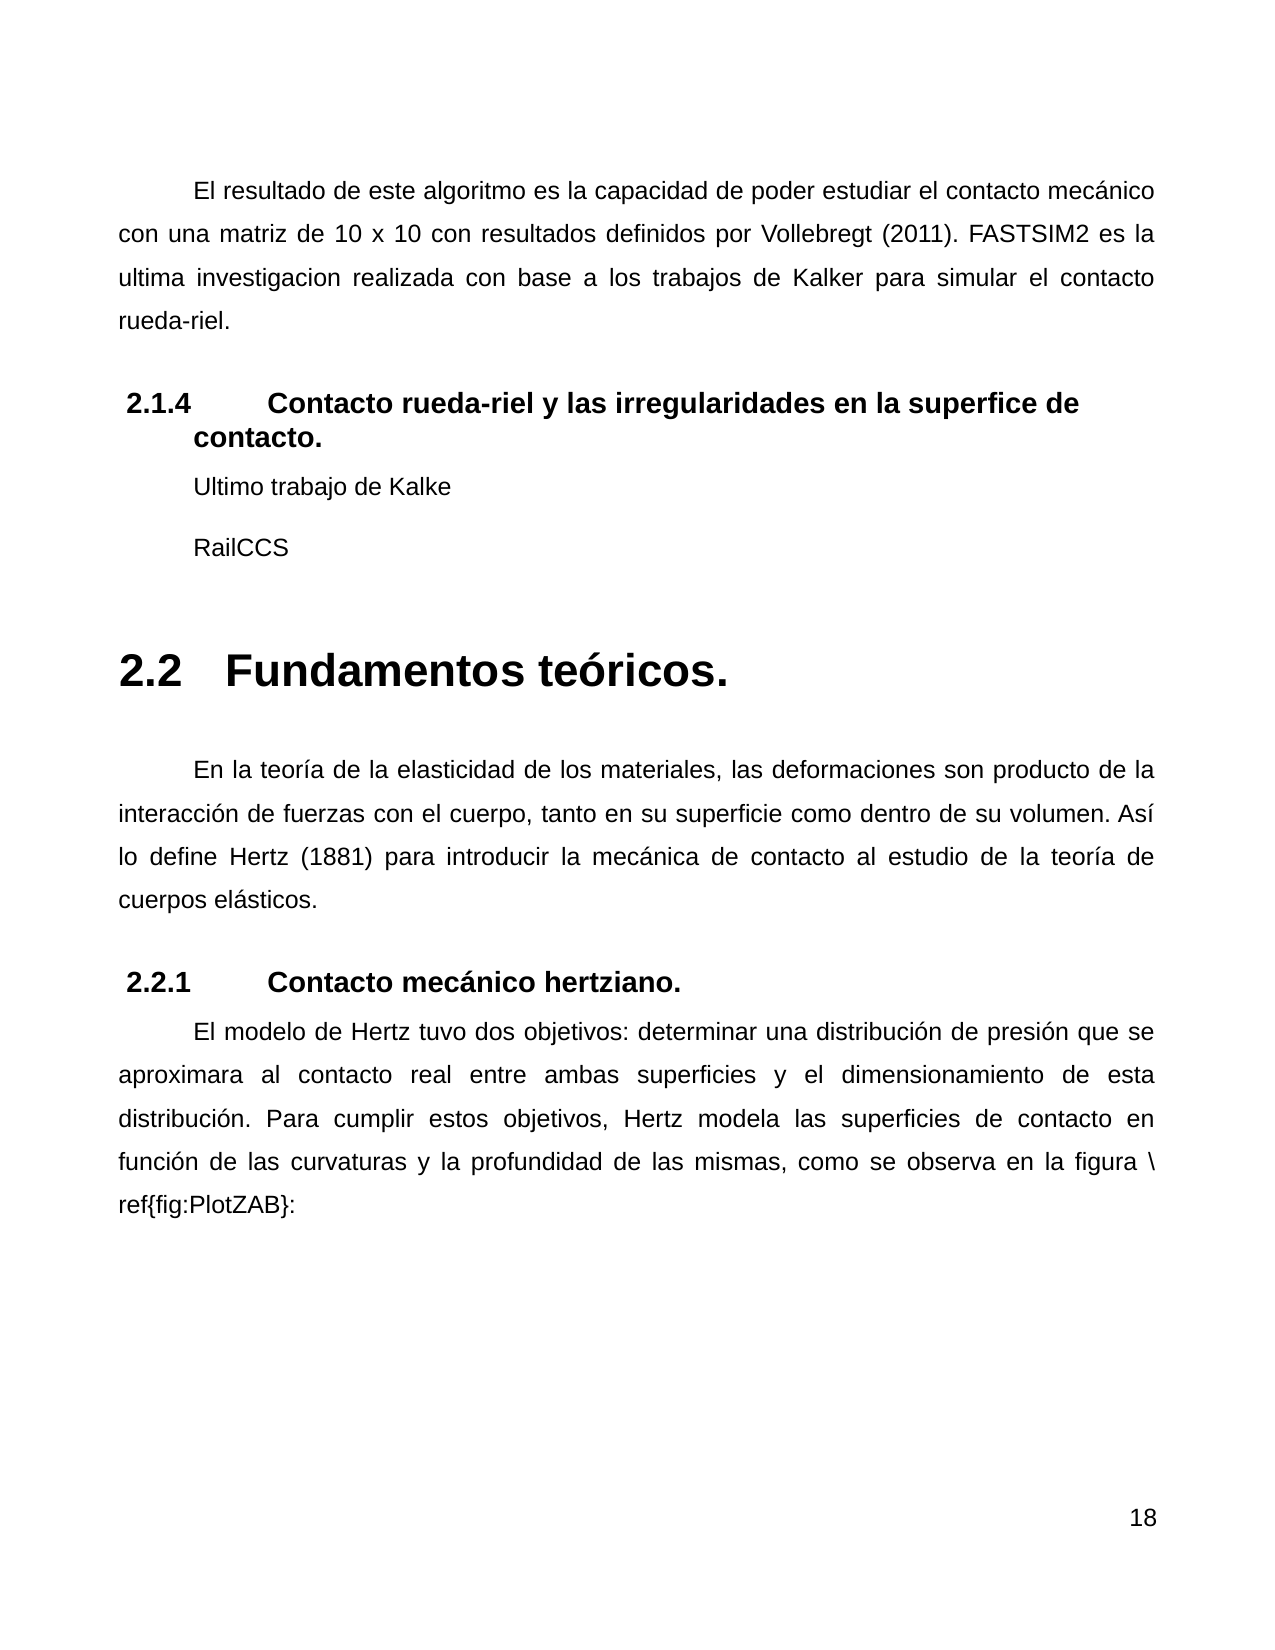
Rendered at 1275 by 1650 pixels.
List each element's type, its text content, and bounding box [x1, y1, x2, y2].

text En la teoría de la elasticidad de los materiales, las deformaciones son producto de la interacción de fuerzas con el cuerpo, tanto en su superficie como dentro de su volumen. Así lo define Hertz (1881) para introducir la mecánica de contacto al estudio de la teoría de cuerpos elásticos. [118, 756, 1157, 914]
subtitle Contacto rueda-riel y las irregularidades en la superfice de contacto. [118, 386, 1157, 453]
subtitle Contacto mecánico hertziano. [118, 965, 1157, 999]
text El resultado de este algoritmo es la capacidad de poder estudiar el contacto mecánico con una matriz de 10 x 10 con resultados definidos por Vollebregt (2011). FASTSIM2 es la ultima investigacion realizada con base a los trabajos de Kalker para simular el contacto rueda-riel. [118, 176, 1157, 334]
text Ultimo trabajo de Kalke [118, 472, 1157, 501]
text RailCCS [118, 533, 1157, 562]
subtitle Fundamentos teóricos. [106, 643, 1157, 696]
text El modelo de Hertz tuvo dos objetivos: determinar una distribución de presión que se aproximara al contacto real entre ambas superficies y el dimensionamiento de esta distribución. Para cumplir estos objetivos, Hertz modela las superficies de contacto en función de las curvaturas y la profundidad de las mismas, como se observa en la figura \ref{fig:PlotZAB}: [118, 1017, 1157, 1219]
